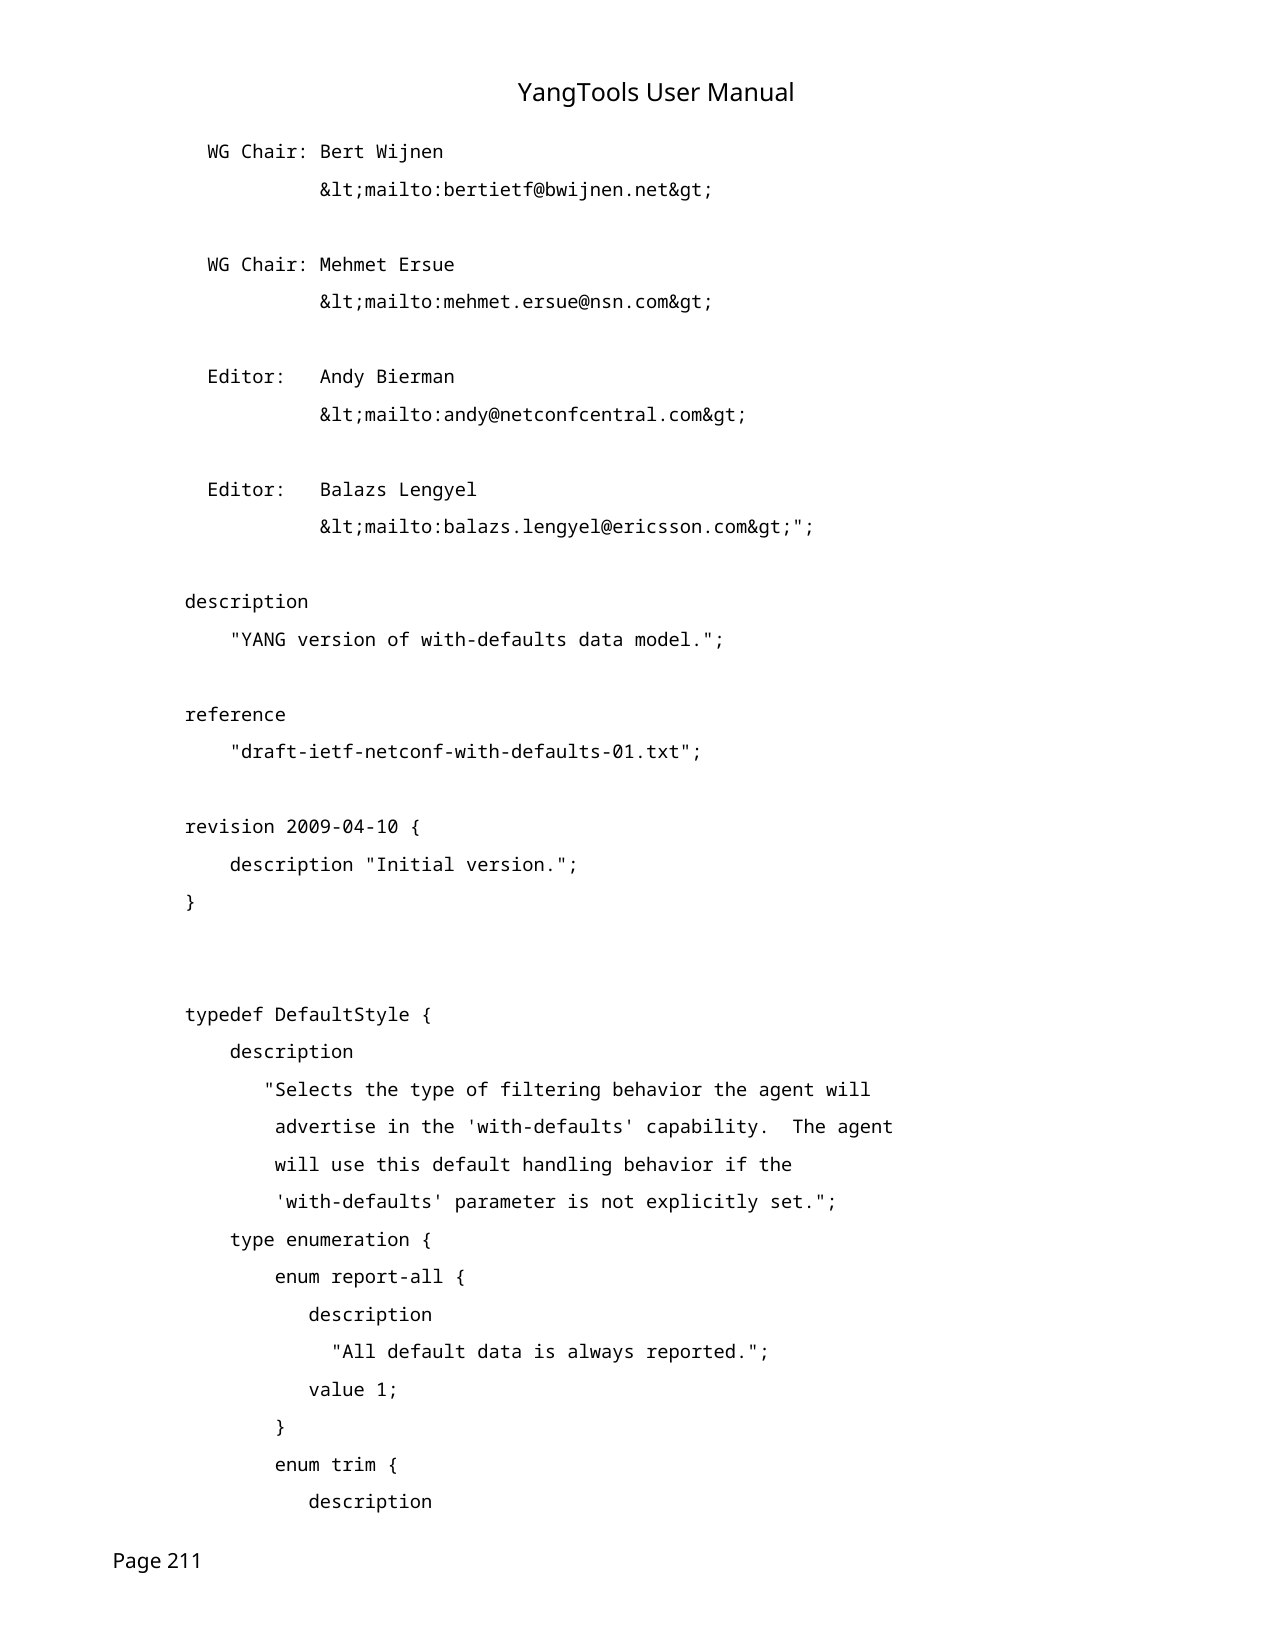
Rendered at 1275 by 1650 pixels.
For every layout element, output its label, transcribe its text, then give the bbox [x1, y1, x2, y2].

text "All default data is always reported."; [139, 1338, 1200, 1364]
text description [139, 588, 1200, 614]
text type enumeration { [139, 1226, 1200, 1252]
text &lt;mailto:bertietf@bwijnen.net&gt; [139, 176, 1200, 202]
text description [139, 1488, 1200, 1514]
text &lt;mailto:andy@netconfcentral.com&gt; [139, 401, 1200, 427]
text "Selects the type of filtering behavior the agent will [139, 1076, 1200, 1102]
text reference [139, 701, 1200, 727]
text typedef DefaultStyle { [139, 1001, 1200, 1027]
text &lt;mailto:mehmet.ersue@nsn.com&gt; [139, 288, 1200, 314]
text Editor: Balazs Lengyel [139, 476, 1200, 502]
text description [139, 1301, 1200, 1327]
text "YANG version of with-defaults data model."; [139, 626, 1200, 652]
text } [139, 1413, 1200, 1439]
text value 1; [139, 1376, 1200, 1402]
text advertise in the 'with-defaults' capability. The agent [139, 1113, 1200, 1139]
text enum report-all { [139, 1263, 1200, 1289]
text 'with-defaults' parameter is not explicitly set."; [139, 1188, 1200, 1214]
text WG Chair: Bert Wijnen [139, 138, 1200, 164]
text &lt;mailto:balazs.lengyel@ericsson.com&gt;"; [139, 513, 1200, 539]
text description "Initial version."; [139, 851, 1200, 877]
text will use this default handling behavior if the [139, 1151, 1200, 1177]
text enum trim { [139, 1451, 1200, 1477]
text revision 2009-04-10 { [139, 813, 1200, 839]
text "draft-ietf-netconf-with-defaults-01.txt"; [139, 738, 1200, 764]
text Editor: Andy Bierman [139, 363, 1200, 389]
text } [139, 888, 1200, 914]
text WG Chair: Mehmet Ersue [139, 251, 1200, 277]
text description [139, 1038, 1200, 1064]
